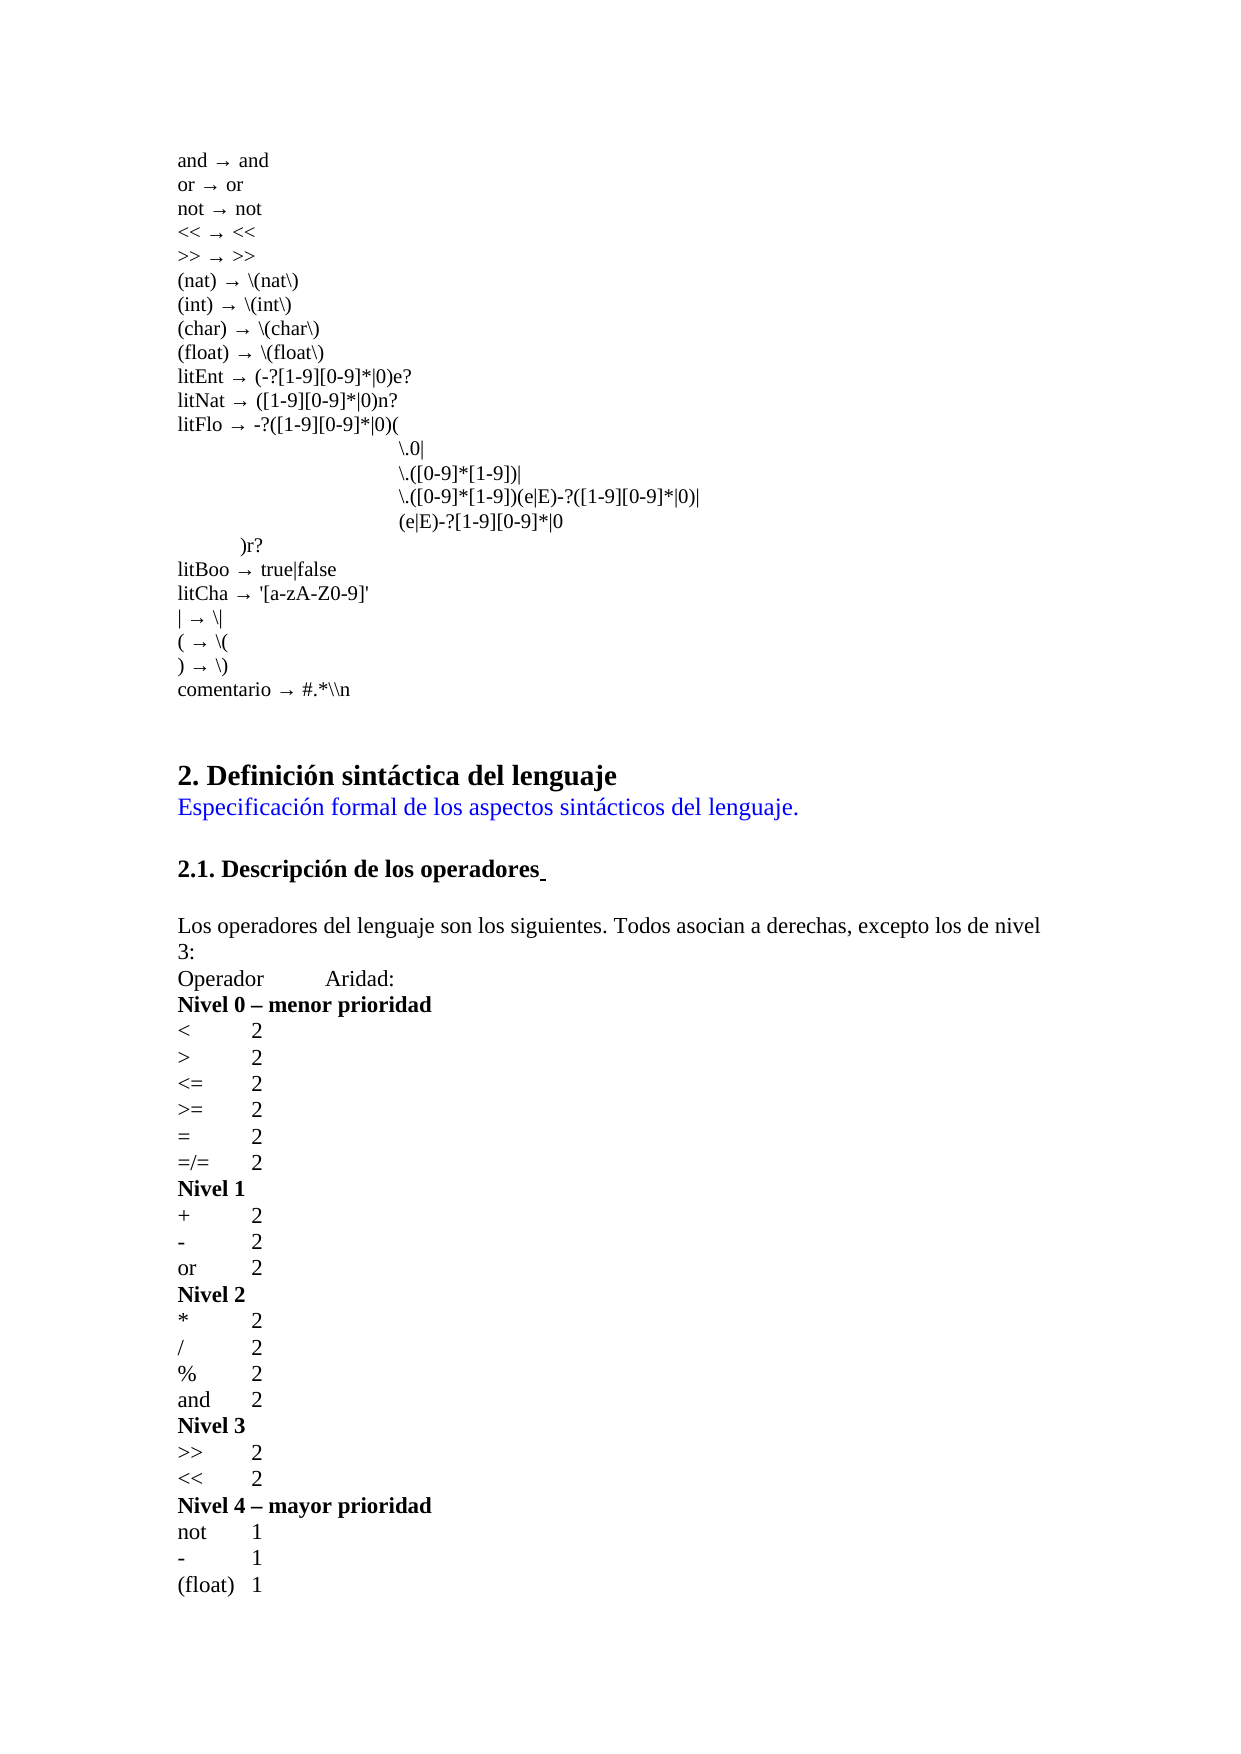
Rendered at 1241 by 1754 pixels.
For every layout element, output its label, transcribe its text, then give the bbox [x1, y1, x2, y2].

text =/= 2 [177, 1149, 1063, 1175]
text \.0| [177, 436, 1063, 460]
text ( → \( [177, 629, 1063, 653]
text % 2 [177, 1360, 1063, 1386]
text + 2 [177, 1202, 1063, 1228]
text / 2 [177, 1333, 1063, 1360]
text Nivel 3 [177, 1413, 1063, 1439]
text Nivel 0 – menor prioridad [177, 991, 1063, 1017]
text litEnt → (-?[1-9][0-9]*|0)e? [177, 364, 1063, 388]
text Los operadores del lenguaje son los siguientes. Todos asocian a derechas, excepto los de nivel 3: [177, 912, 1063, 964]
text < 2 [177, 1017, 1063, 1044]
text (int) → \(int\) [177, 292, 1063, 316]
text << → << [177, 220, 1063, 244]
text and 2 [177, 1386, 1063, 1413]
text Nivel 2 [177, 1281, 1063, 1307]
text ) → \) [177, 653, 1063, 677]
text (char) → \(char\) [177, 316, 1063, 340]
text and → and [177, 148, 1063, 172]
text Nivel 1 [177, 1175, 1063, 1202]
text Especificación formal de los aspectos sintácticos del lenguaje. [177, 792, 1063, 821]
text (float) → \(float\) [177, 340, 1063, 364]
text \.([0-9]*[1-9])| [177, 460, 1063, 484]
text <= 2 [177, 1070, 1063, 1096]
text << 2 [177, 1465, 1063, 1492]
text litBoo → true|false [177, 557, 1063, 581]
text or → or [177, 172, 1063, 196]
text \.([0-9]*[1-9])(e|E)-?([1-9][0-9]*|0)| [177, 484, 1063, 508]
text (float) 1 [177, 1571, 1063, 1597]
text 2.1. Descripción de los operadores [177, 854, 1063, 883]
text 2. Definición sintáctica del lenguaje [177, 758, 1063, 792]
text >> → >> [177, 244, 1063, 268]
text - 1 [177, 1544, 1063, 1571]
text litNat → ([1-9][0-9]*|0)n? [177, 388, 1063, 412]
text )r? [177, 533, 1063, 557]
text (nat) → \(nat\) [177, 268, 1063, 292]
text Operador Aridad: [177, 964, 1063, 991]
text litFlo → -?([1-9][0-9]*|0)( [177, 412, 1063, 436]
text comentario → #.*\\n [177, 677, 1063, 701]
text - 2 [177, 1228, 1063, 1254]
text litCha → '[a-zA-Z0-9]' [177, 581, 1063, 605]
text not 1 [177, 1518, 1063, 1544]
text Nivel 4 – mayor prioridad [177, 1492, 1063, 1518]
text or 2 [177, 1254, 1063, 1281]
text (e|E)-?[1-9][0-9]*|0 [177, 508, 1063, 533]
text | → \| [177, 605, 1063, 629]
text * 2 [177, 1307, 1063, 1333]
text not → not [177, 196, 1063, 220]
text >= 2 [177, 1096, 1063, 1123]
text >> 2 [177, 1439, 1063, 1465]
text > 2 [177, 1044, 1063, 1070]
text = 2 [177, 1123, 1063, 1149]
